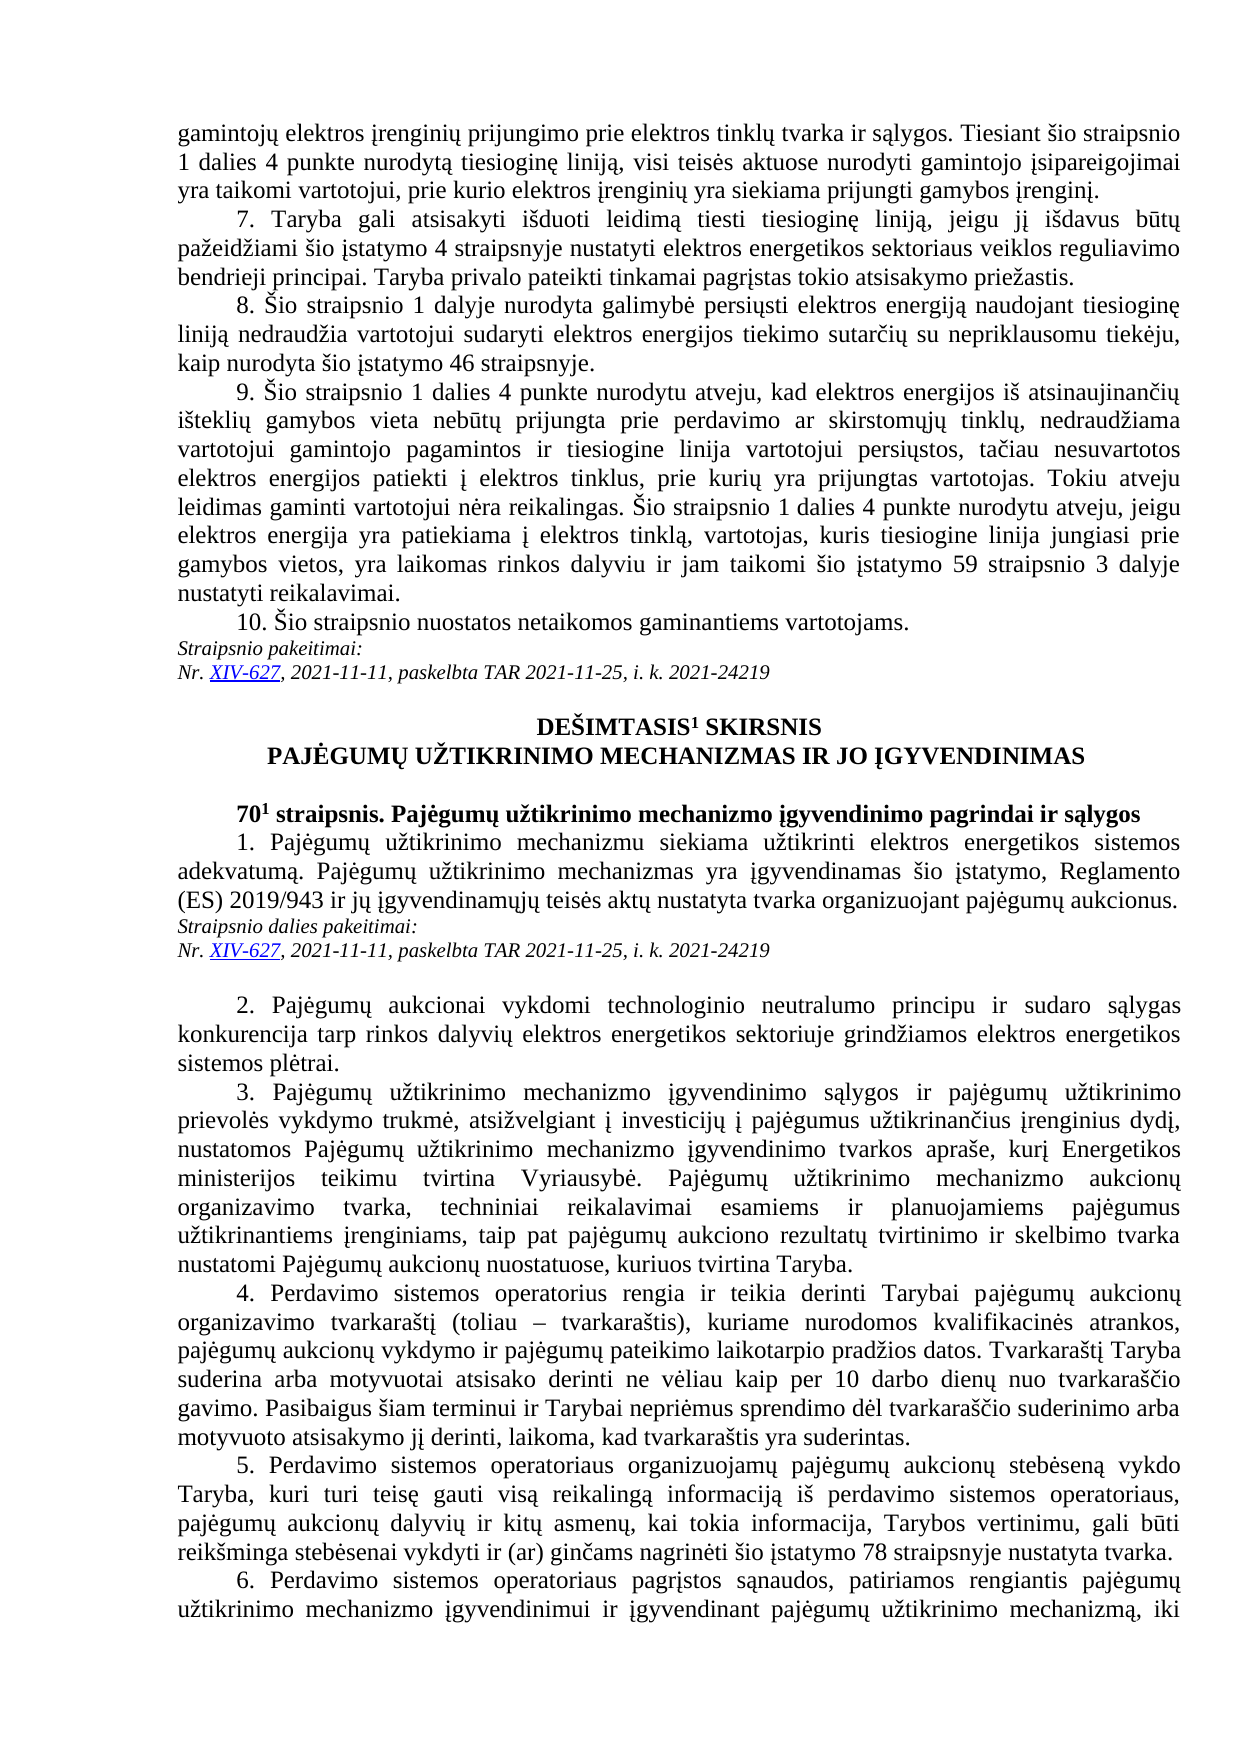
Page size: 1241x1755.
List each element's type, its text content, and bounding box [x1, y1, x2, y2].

text PAJĖGUMŲ UŽTIKRINIMO MECHANIZMAS IR JO ĮGYVENDINIMAS [177, 741, 1181, 770]
text 7. Taryba gali atsisakyti išduoti leidimą tiesti tiesioginę liniją, jeigu jį išdavus būtų pažeidžiami šio įstatymo 4 straipsnyje nustatyti elektros energetikos sektoriaus veiklos reguliavimo bendrieji principai. Taryba privalo pateikti tinkamai pagrįstas tokio atsisakymo priežastis. [177, 204, 1181, 291]
text 8. Šio straipsnio 1 dalyje nurodyta galimybė persiųsti elektros energiją naudojant tiesioginę liniją nedraudžia vartotojui sudaryti elektros energijos tiekimo sutarčių su nepriklausomu tiekėju, kaip nurodyta šio įstatymo 46 straipsnyje. [177, 291, 1181, 377]
text Straipsnio pakeitimai: [177, 636, 1181, 660]
text DEŠIMTASIS1 SKIRSNIS [177, 712, 1181, 741]
text Nr. XIV-627, 2021-11-11, paskelbta TAR 2021-11-25, i. k. 2021-24219 [177, 660, 1181, 684]
text 701 straipsnis. Pajėgumų užtikrinimo mechanizmo įgyvendinimo pagrindai ir sąlygos [177, 799, 1181, 827]
text Straipsnio dalies pakeitimai: [177, 914, 1181, 938]
text 9. Šio straipsnio 1 dalies 4 punkte nurodytu atveju, kad elektros energijos iš atsinaujinančių išteklių gamybos vieta nebūtų prijungta prie perdavimo ar skirstomųjų tinklų, nedraudžiama vartotojui gamintojo pagamintos ir tiesiogine linija vartotojui persiųstos, tačiau nesuvartotos elektros energijos patiekti į elektros tinklus, prie kurių yra prijungtas vartotojas. Tokiu atveju leidimas gaminti vartotojui nėra reikalingas. Šio straipsnio 1 dalies 4 punkte nurodytu atveju, jeigu elektros energija yra patiekiama į elektros tinklą, vartotojas, kuris tiesiogine linija jungiasi prie gamybos vietos, yra laikomas rinkos dalyviu ir jam taikomi šio įstatymo 59 straipsnio 3 dalyje nustatyti reikalavimai. [177, 377, 1181, 607]
text gamintojų elektros įrenginių prijungimo prie elektros tinklų tvarka ir sąlygos. Tiesiant šio straipsnio 1 dalies 4 punkte nurodytą tiesioginę liniją, visi teisės aktuose nurodyti gamintojo įsipareigojimai yra taikomi vartotojui, prie kurio elektros įrenginių yra siekiama prijungti gamybos įrenginį. [177, 118, 1181, 204]
text 4. Perdavimo sistemos operatorius rengia ir teikia derinti Tarybai pajėgumų aukcionų organizavimo tvarkaraštį (toliau – tvarkaraštis), kuriame nurodomos kvalifikacinės atrankos, pajėgumų aukcionų vykdymo ir pajėgumų pateikimo laikotarpio pradžios datos. Tvarkaraštį Taryba suderina arba motyvuotai atsisako derinti ne vėliau kaip per 10 darbo dienų nuo tvarkaraščio gavimo. Pasibaigus šiam terminui ir Tarybai nepriėmus sprendimo dėl tvarkaraščio suderinimo arba motyvuoto atsisakymo jį derinti, laikoma, kad tvarkaraštis yra suderintas. [177, 1278, 1181, 1451]
text 1. Pajėgumų užtikrinimo mechanizmu siekiama užtikrinti elektros energetikos sistemos adekvatumą. Pajėgumų užtikrinimo mechanizmas yra įgyvendinamas šio įstatymo, Reglamento (ES) 2019/943 ir jų įgyvendinamųjų teisės aktų nustatyta tvarka organizuojant pajėgumų aukcionus. [177, 827, 1181, 914]
text 2. Pajėgumų aukcionai vykdomi technologinio neutralumo principu ir sudaro sąlygas konkurencija tarp rinkos dalyvių elektros energetikos sektoriuje grindžiamos elektros energetikos sistemos plėtrai. [177, 991, 1181, 1077]
text 3. Pajėgumų užtikrinimo mechanizmo įgyvendinimo sąlygos ir pajėgumų užtikrinimo prievolės vykdymo trukmė, atsižvelgiant į investicijų į pajėgumus užtikrinančius įrenginius dydį, nustatomos Pajėgumų užtikrinimo mechanizmo įgyvendinimo tvarkos apraše, kurį Energetikos ministerijos teikimu tvirtina Vyriausybė. Pajėgumų užtikrinimo mechanizmo aukcionų organizavimo tvarka, techniniai reikalavimai esamiems ir planuojamiems pajėgumus užtikrinantiems įrenginiams, taip pat pajėgumų aukciono rezultatų tvirtinimo ir skelbimo tvarka nustatomi Pajėgumų aukcionų nuostatuose, kuriuos tvirtina Taryba. [177, 1077, 1181, 1278]
text Nr. XIV-627, 2021-11-11, paskelbta TAR 2021-11-25, i. k. 2021-24219 [177, 938, 1181, 962]
text 5. Perdavimo sistemos operatoriaus organizuojamų pajėgumų aukcionų stebėseną vykdo Taryba, kuri turi teisę gauti visą reikalingą informaciją iš perdavimo sistemos operatoriaus, pajėgumų aukcionų dalyvių ir kitų asmenų, kai tokia informacija, Tarybos vertinimu, gali būti reikšminga stebėsenai vykdyti ir (ar) ginčams nagrinėti šio įstatymo 78 straipsnyje nustatyta tvarka. [177, 1451, 1181, 1566]
text 6. Perdavimo sistemos operatoriaus pagrįstos sąnaudos, patiriamos rengiantis pajėgumų užtikrinimo mechanizmo įgyvendinimui ir įgyvendinant pajėgumų užtikrinimo mechanizmą, iki [177, 1566, 1181, 1623]
text 10. Šio straipsnio nuostatos netaikomos gaminantiems vartotojams. [177, 607, 1181, 636]
